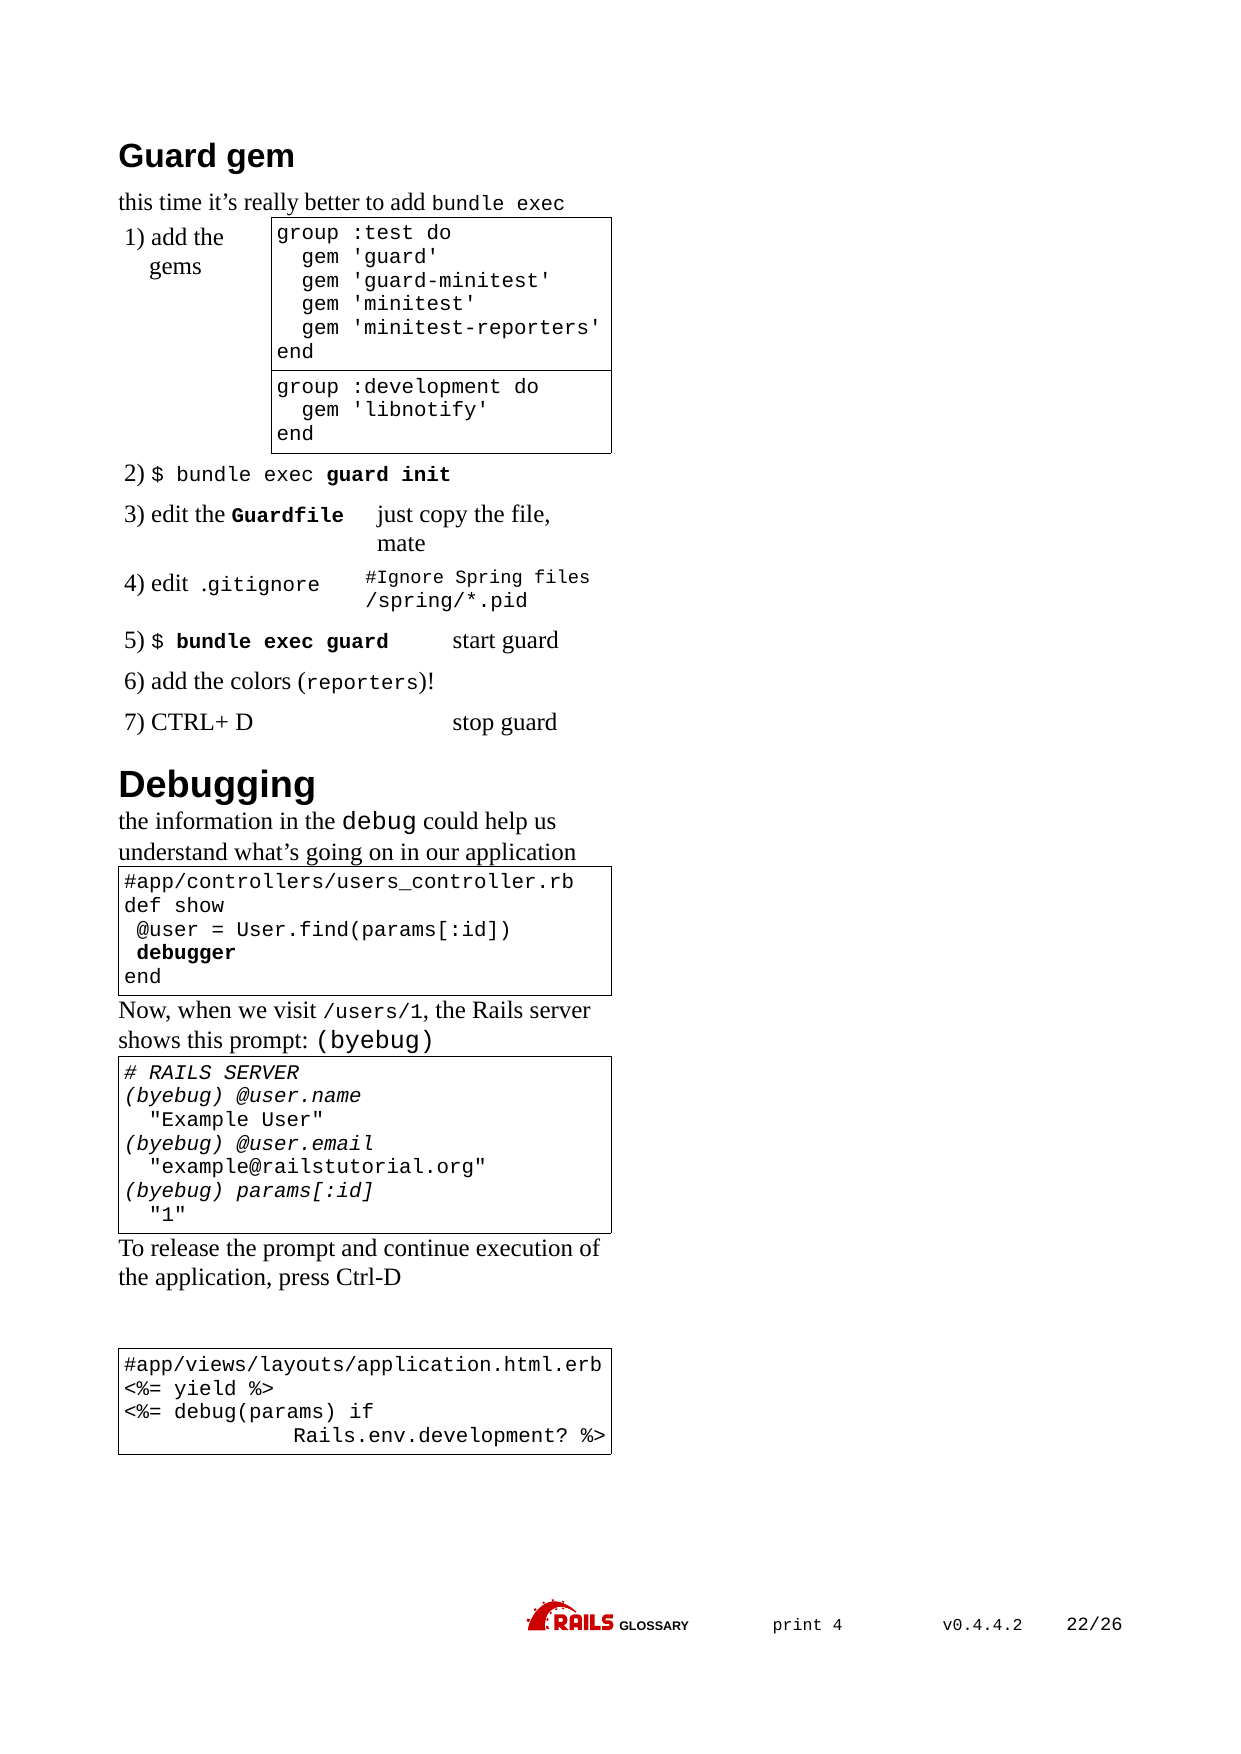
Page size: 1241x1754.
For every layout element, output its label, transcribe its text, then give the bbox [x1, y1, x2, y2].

table_cell [118, 370, 271, 452]
subtitle Debugging [118, 762, 611, 806]
table_cell #Ignore Spring files /spring/*.pid [360, 563, 611, 619]
table_cell 2) $ bundle exec guard init [118, 453, 611, 494]
text the information in the debug could help us understand what’s going on in our application [118, 806, 611, 866]
text this time it’s really better to add bundle exec [118, 187, 611, 217]
table_cell 3) edit the Guardfile [118, 494, 371, 563]
table_cell 7) CTRL+ D [118, 701, 447, 741]
subtitle Guard gem [118, 136, 611, 174]
table_cell just copy the file, mate [371, 494, 611, 563]
table_cell 4) edit .gitignore [118, 563, 359, 619]
table_header group :test do gem 'guard' gem 'guard-minitest' gem 'minitest' gem 'minitest-reporters' end [272, 218, 611, 370]
table_header # RAILS SERVER (byebug) @user.name "Example User" (byebug) @user.email "example@railstutorial.org" (byebug) params[:id] "1" [119, 1057, 611, 1233]
table_header 1) add the gems [118, 217, 271, 370]
text To release the prompt and continue execution of the application, press Ctrl-D [118, 1234, 611, 1291]
table_header #app/controllers/users_controller.rb def show @user = User.find(params[:id]) debugger end [119, 867, 611, 995]
table_cell [447, 660, 611, 701]
table_cell group :development do gem 'libnotify' end [272, 371, 611, 452]
table_header #app/views/layouts/application.html.erb <%= yield %> <%= debug(params) if Rails.env.development? %> [119, 1349, 611, 1454]
table_cell 6) add the colors (reporters)! [118, 660, 447, 701]
table_cell start guard [447, 619, 611, 660]
text Now, when we visit /users/1, the Rails server shows this prompt: (byebug) [118, 996, 611, 1056]
table_cell 5) $ bundle exec guard [118, 619, 447, 660]
table_cell stop guard [447, 701, 611, 741]
